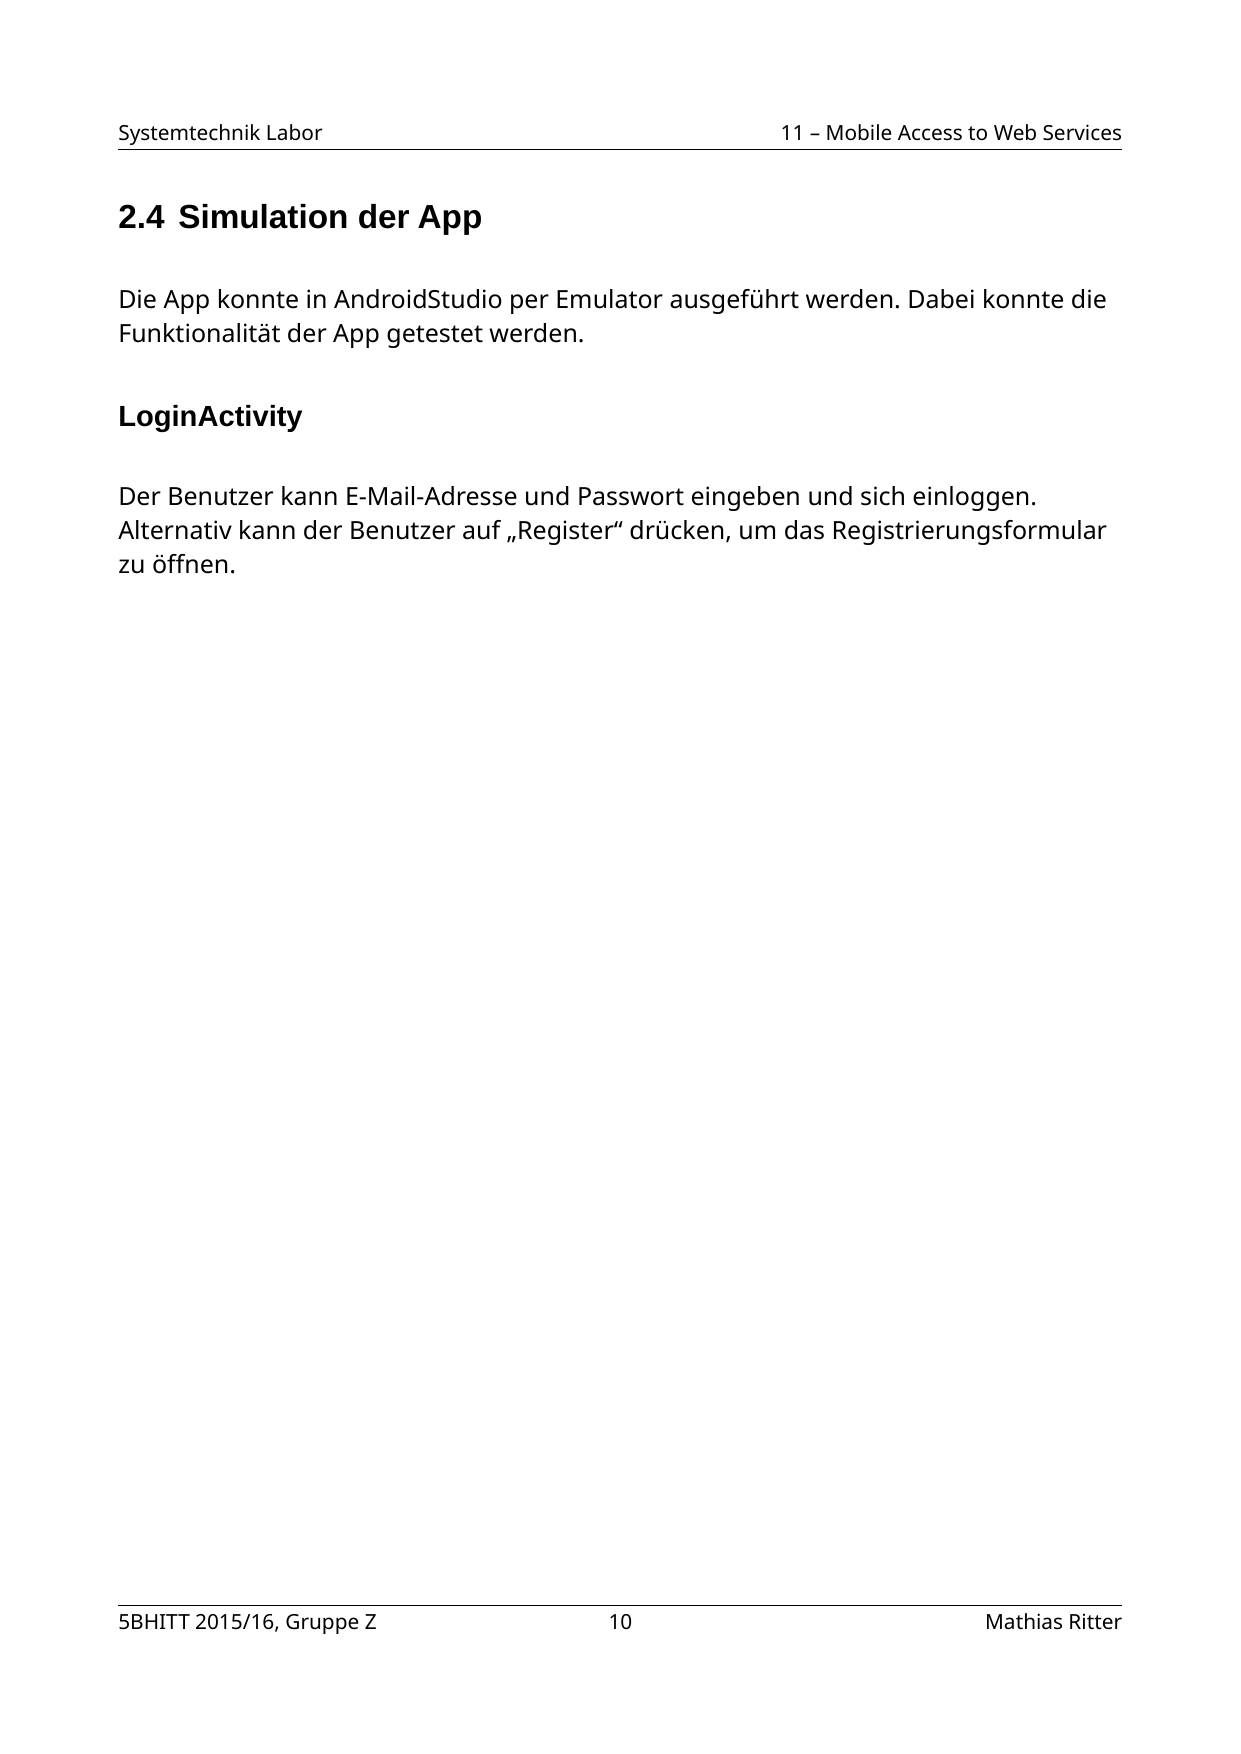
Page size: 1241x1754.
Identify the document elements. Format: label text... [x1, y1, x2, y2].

text Die App konnte in AndroidStudio per Emulator ausgeführt werden. Dabei konnte die Funktionalität der App getestet werden. [118, 282, 1122, 350]
text Der Benutzer kann E-Mail-Adresse und Passwort eingeben und sich einloggen. Alternativ kann der Benutzer auf „Register“ drücken, um das Registrierungsformular zu öffnen. [118, 479, 1122, 581]
subtitle LoginActivity [118, 398, 1122, 432]
subtitle Simulation der App [118, 197, 1122, 235]
